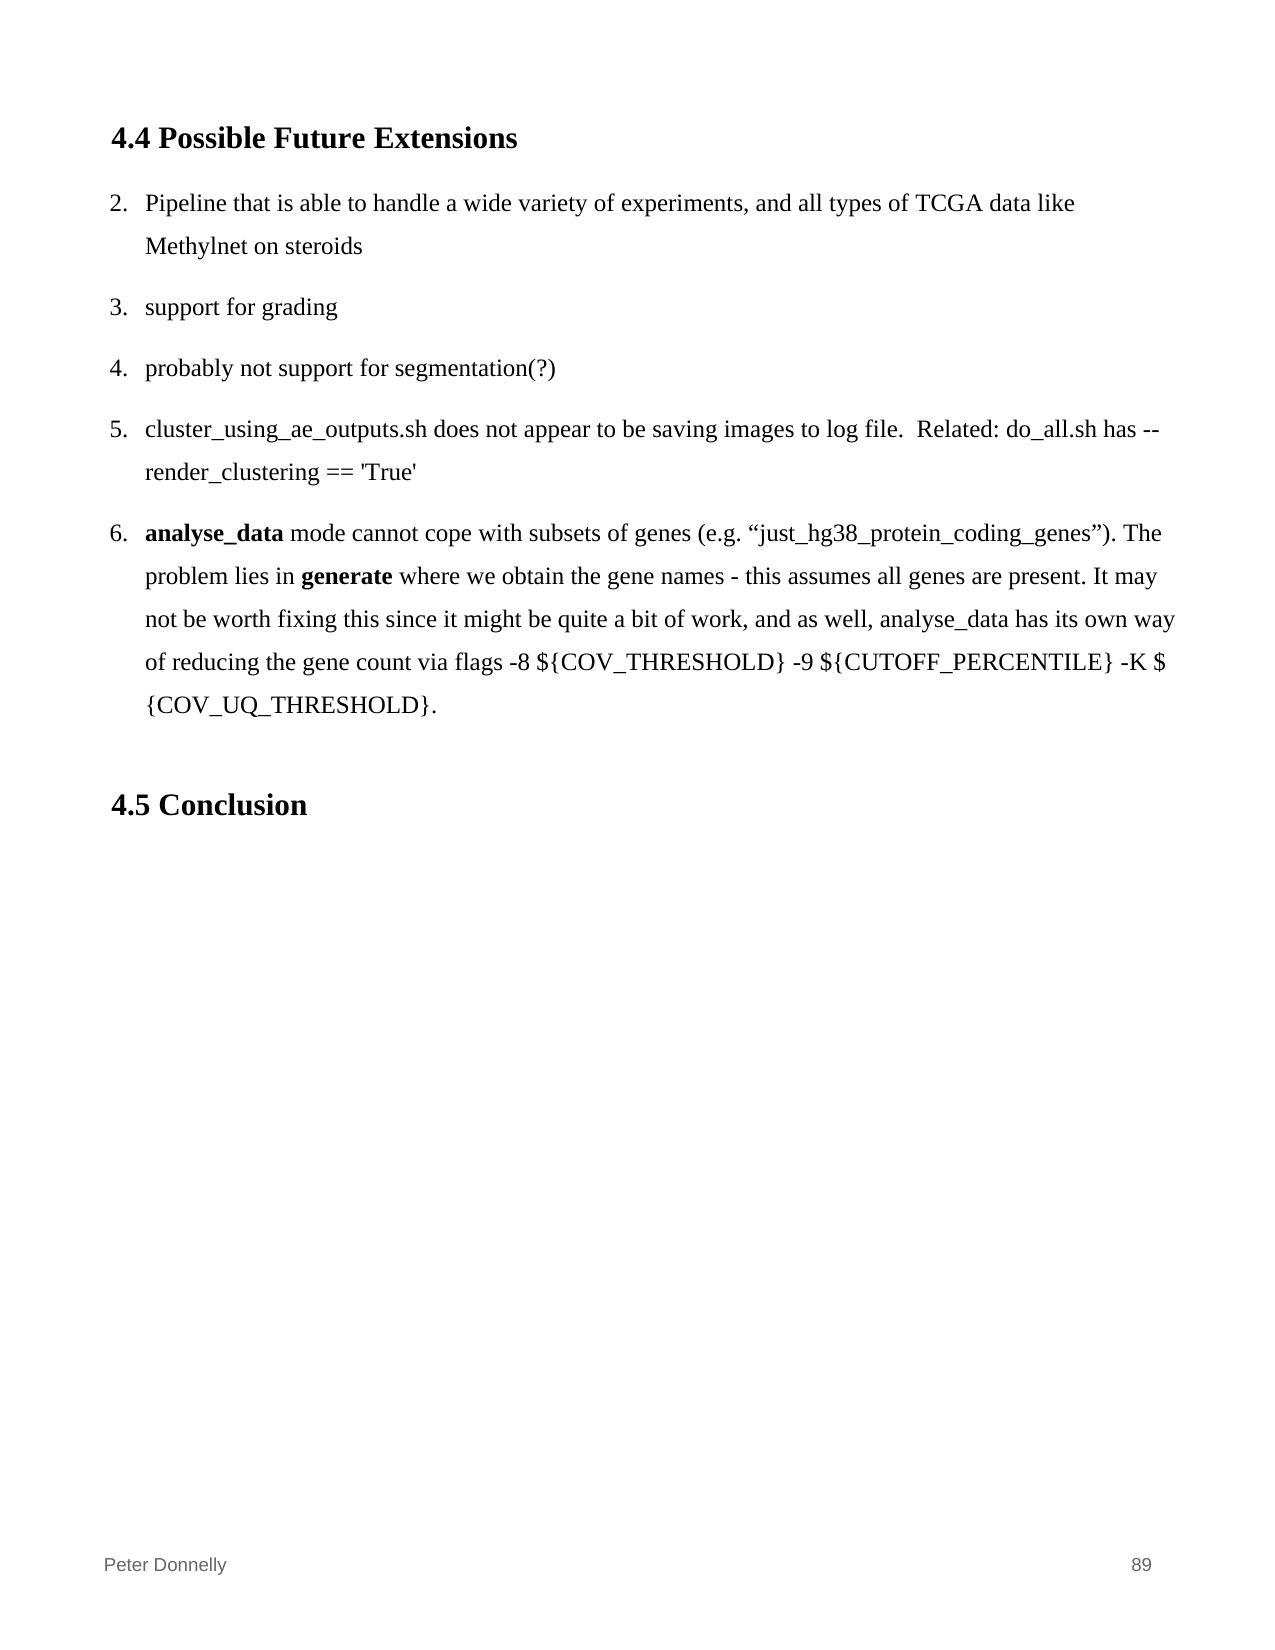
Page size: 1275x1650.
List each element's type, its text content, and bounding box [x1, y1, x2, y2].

subtitle Conclusion [103, 787, 1181, 822]
list probably not support for segmentation(?) [109, 353, 1181, 382]
list support for grading [109, 292, 1181, 321]
subtitle Possible Future Extensions [103, 120, 1181, 156]
list analyse_data mode cannot cope with subsets of genes (e.g. “just_hg38_protein_coding_genes”). The problem lies in generate where we obtain the gene names - this assumes all genes are present. It may not be worth fixing this since it might be quite a bit of work, and as well, analyse_data has its own way of reducing the gene count via flags -8 ${COV_THRESHOLD} -9 ${CUTOFF_PERCENTILE} -K ${COV_UQ_THRESHOLD}. [109, 518, 1181, 719]
list Pipeline that is able to handle a wide variety of experiments, and all types of TCGA data like Methylnet on steroids [109, 188, 1181, 260]
list cluster_using_ae_outputs.sh does not appear to be saving images to log file. Related: do_all.sh has --render_clustering == 'True' [109, 414, 1181, 486]
